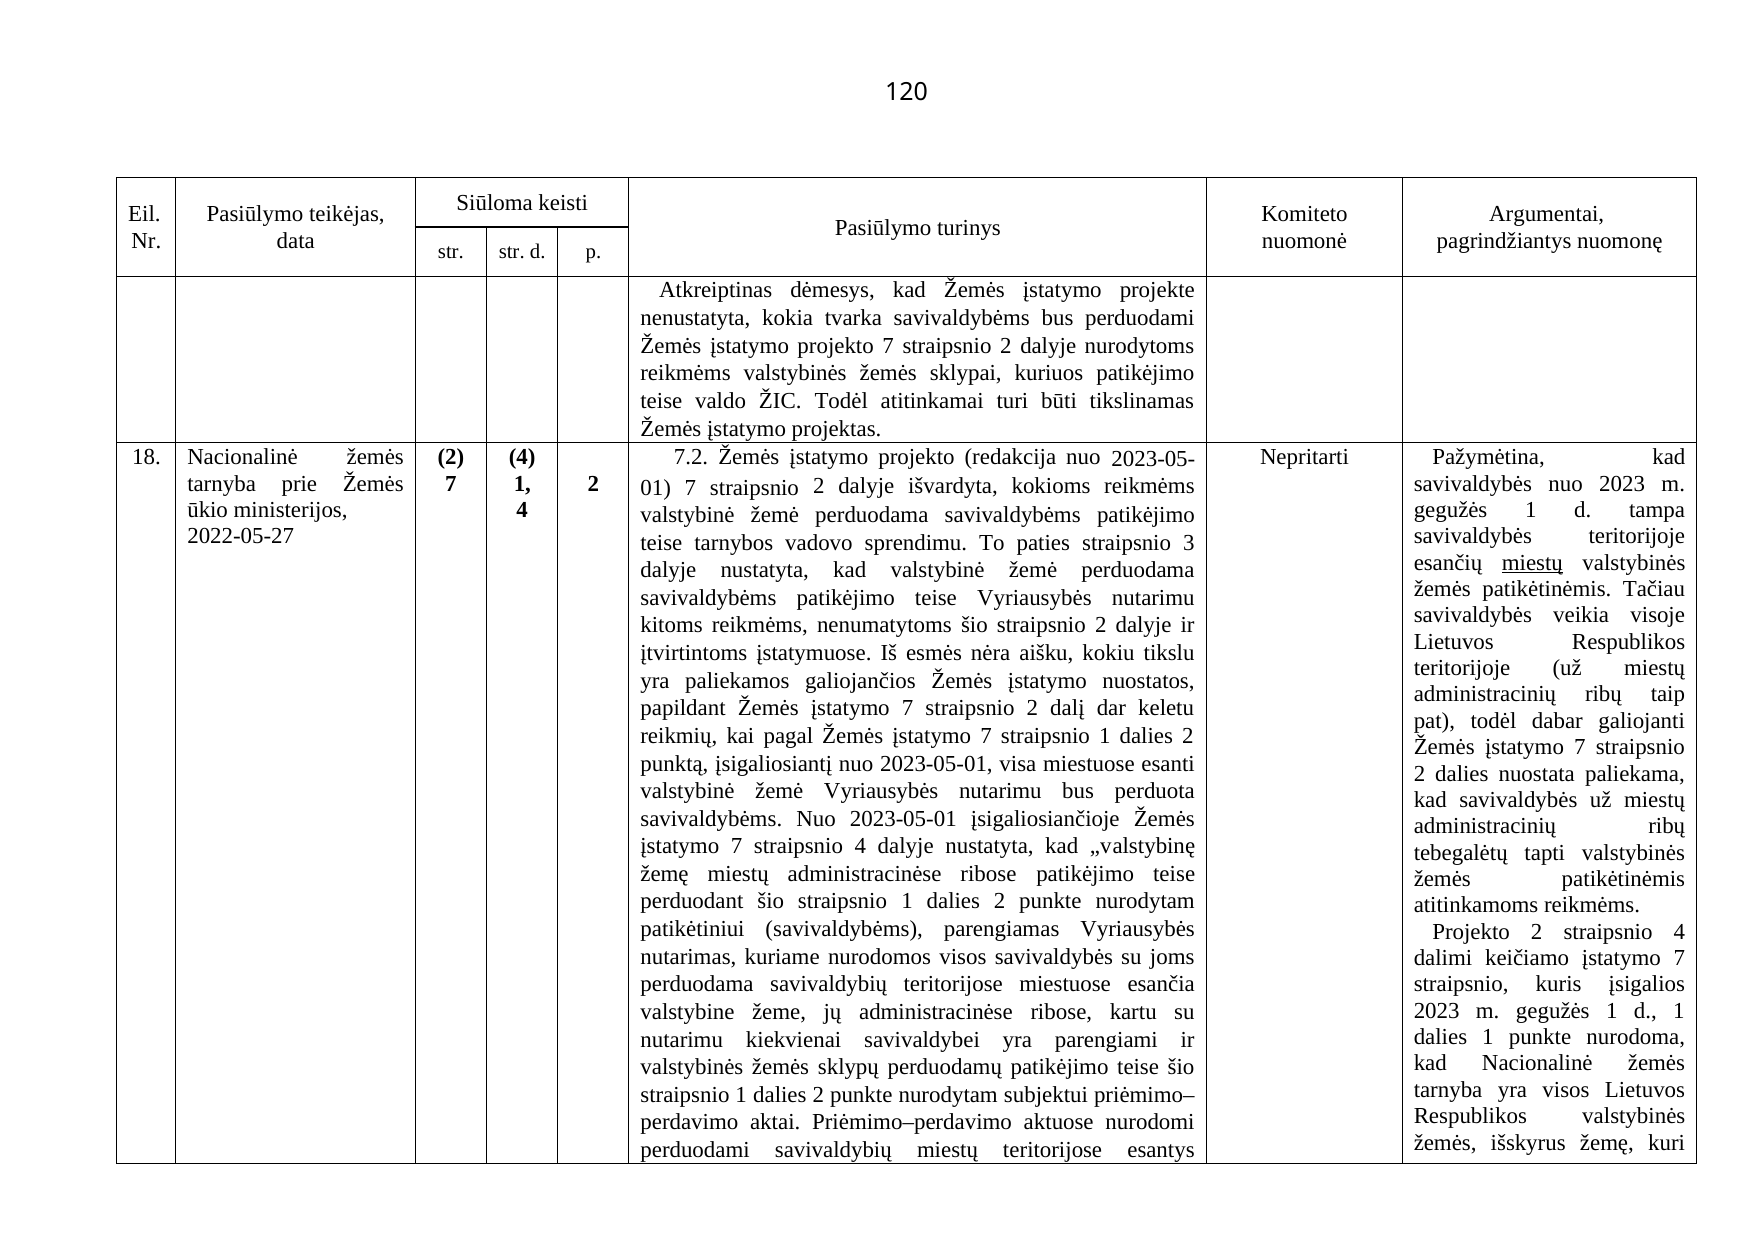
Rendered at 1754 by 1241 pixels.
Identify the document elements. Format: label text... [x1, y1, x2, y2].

table_cell (4) 1, 4 [487, 443, 557, 1162]
table_cell [1403, 277, 1696, 442]
table_cell [416, 277, 486, 442]
table_header Komiteto nuomonė [1207, 178, 1402, 276]
table_cell Pažymėtina, kad savivaldybės nuo 2023 m. gegužės 1 d. tampa savivaldybės teritorijoje esančių miestų valstybinės žemės patikėtinėmis. Tačiau savivaldybės veikia visoje Lietuvos Respublikos teritorijoje (už miestų administracinių ribų taip pat), todėl dabar galiojanti Žemės įstatymo 7 straipsnio 2 dalies nuostata paliekama, kad savivaldybės už miestų administracinių ribų tebegalėtų tapti valstybinės žemės patikėtinėmis atitinkamoms reikmėms. Projekto 2 straipsnio 4 dalimi keičiamo įstatymo 7 straipsnio, kuris įsigalios 2023 m. gegužės 1 d., 1 dalies 1 punkte nurodoma, kad Nacionalinė žemės tarnyba yra visos Lietuvos Respublikos valstybinės žemės, išskyrus žemę, kuri [1403, 443, 1696, 1162]
table_cell (2) 7 [416, 443, 486, 1162]
table_cell 2 [558, 443, 628, 1162]
table_cell Atkreiptinas dėmesys, kad Žemės įstatymo projekte nenustatyta, kokia tvarka savivaldybėms bus perduodami Žemės įstatymo projekto 7 straipsnio 2 dalyje nurodytoms reikmėms valstybinės žemės sklypai, kuriuos patikėjimo teise valdo ŽIC. Todėl atitinkamai turi būti tikslinamas Žemės įstatymo projektas. [629, 277, 1206, 442]
table_cell str. [416, 228, 486, 276]
table_cell 7.2. Žemės įstatymo projekto (redakcija nuo 2023-05-01) 7 straipsnio 2 dalyje išvardyta, kokioms reikmėms valstybinė žemė perduodama savivaldybėms patikėjimo teise tarnybos vadovo sprendimu. To paties straipsnio 3 dalyje nustatyta, kad valstybinė žemė perduodama savivaldybėms patikėjimo teise Vyriausybės nutarimu kitoms reikmėms, nenumatytoms šio straipsnio 2 dalyje ir įtvirtintoms įstatymuose. Iš esmės nėra aišku, kokiu tikslu yra paliekamos galiojančios Žemės įstatymo nuostatos, papildant Žemės įstatymo 7 straipsnio 2 dalį dar keletu reikmių, kai pagal Žemės įstatymo 7 straipsnio 1 dalies 2 punktą, įsigaliosiantį nuo 2023-05-01, visa miestuose esanti valstybinė žemė Vyriausybės nutarimu bus perduota savivaldybėms. Nuo 2023-05-01 įsigaliosiančioje Žemės įstatymo 7 straipsnio 4 dalyje nustatyta, kad „valstybinę žemę miestų administracinėse ribose patikėjimo teise perduodant šio straipsnio 1 dalies 2 punkte nurodytam patikėtiniui (savivaldybėms), parengiamas Vyriausybės nutarimas, kuriame nurodomos visos savivaldybės su joms perduodama savivaldybių teritorijose miestuose esančia valstybine žeme, jų administracinėse ribose, kartu su nutarimu kiekvienai savivaldybei yra parengiami ir valstybinės žemės sklypų perduodamų patikėjimo teise šio straipsnio 1 dalies 2 punkte nurodytam subjektui priėmimo–perdavimo aktai. Priėmimo–perdavimo aktuose nurodomi perduodami savivaldybių miestų teritorijose esantys [629, 443, 1206, 1162]
table_cell [487, 277, 557, 442]
table_cell 18. [117, 443, 175, 1162]
table_cell Nepritarti [1207, 443, 1402, 1162]
table_cell [1207, 277, 1402, 442]
table_cell str. d. [487, 228, 557, 276]
table_cell [558, 277, 628, 442]
table_cell [117, 277, 175, 442]
table_header Argumentai, pagrindžiantys nuomonę [1403, 178, 1696, 276]
table_header Pasiūlymo teikėjas, data [176, 178, 415, 276]
table_cell p. [558, 228, 628, 276]
table_cell Nacionalinė žemės tarnyba prie Žemės ūkio ministerijos, 2022-05-27 [176, 443, 415, 1162]
table_cell [176, 277, 415, 442]
table_header Siūloma keisti [416, 178, 628, 226]
table_header Pasiūlymo turinys [629, 178, 1206, 276]
table_header Eil. Nr. [117, 178, 175, 276]
